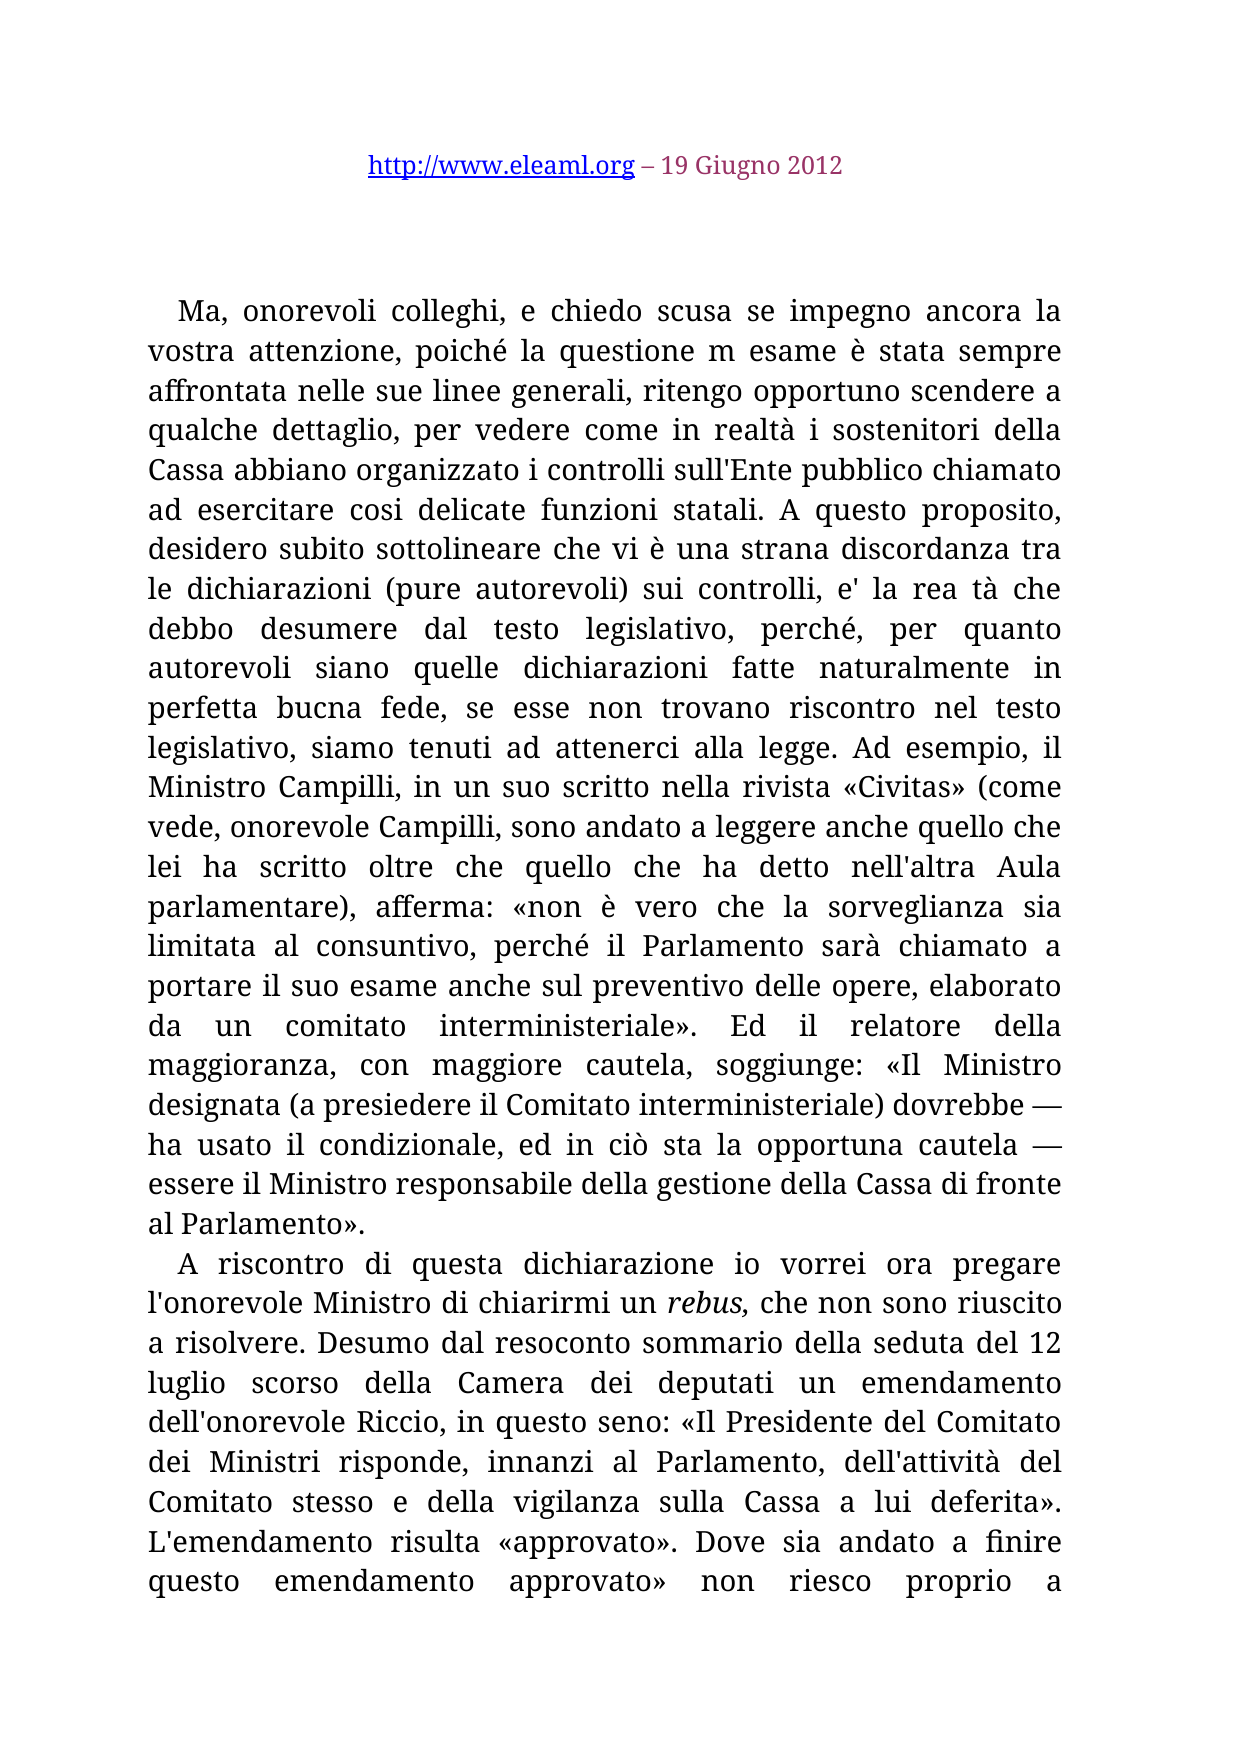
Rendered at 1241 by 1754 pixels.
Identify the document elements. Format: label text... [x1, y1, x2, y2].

text Ma, onorevoli colleghi, e chiedo scusa se impegno ancora la vostra attenzione, poiché la questione m esame è stata sempre affrontata nelle sue linee generali, ritengo opportuno scendere a qualche dettaglio, per vedere come in realtà i sostenitori della Cassa abbiano organizzato i controlli sull'Ente pubblico chiamato ad esercitare cosi delicate funzioni statali. A questo proposito, desidero subito sottolineare che vi è una strana discordanza tra le dichiarazioni (pure autorevoli) sui controlli, e' la rea tà che debbo desumere dal testo legislativo, perché, per quanto autorevoli siano quelle dichiarazioni fatte naturalmente in perfetta bucna fede, se esse non trovano riscontro nel testo legislativo, siamo tenuti ad attenerci alla legge. Ad esempio, il Ministro Campilli, in un suo scritto nella rivista «Civitas» (come vede, onorevole Campilli, sono andato a leggere anche quello che lei ha scritto oltre che quello che ha detto nell'altra Aula parlamentare), afferma: «non è vero che la sorveglianza sia limitata al consuntivo, perché il Parlamento sarà chiamato a portare il suo esame anche sul preventivo delle opere, elaborato da un comitato interministeriale». Ed il relatore della maggioranza, con maggiore cautela, soggiunge: «Il Ministro designata (a presiedere il Comitato interministeriale) dovrebbe — ha usato il condizionale, ed in ciò sta la opportuna cautela — essere il Ministro responsabile della gestione della Cassa di fronte al Parlamento». [148, 291, 1063, 1243]
text A riscontro di questa dichiarazione io vorrei ora pregare l'onorevole Ministro di chiarirmi un rebus, che non sono riuscito a risolvere. Desumo dal resoconto sommario della seduta del 12 luglio scorso della Camera dei deputati un emendamento dell'onorevole Riccio, in questo seno: «Il Presidente del Comitato dei Ministri risponde, innanzi al Parlamento, dell'attività del Comitato stesso e della vigilanza sulla Cassa a lui deferita». L'emendamento risulta «approvato». Dove sia andato a finire questo emendamento approvato» non riesco proprio a [148, 1243, 1063, 1600]
